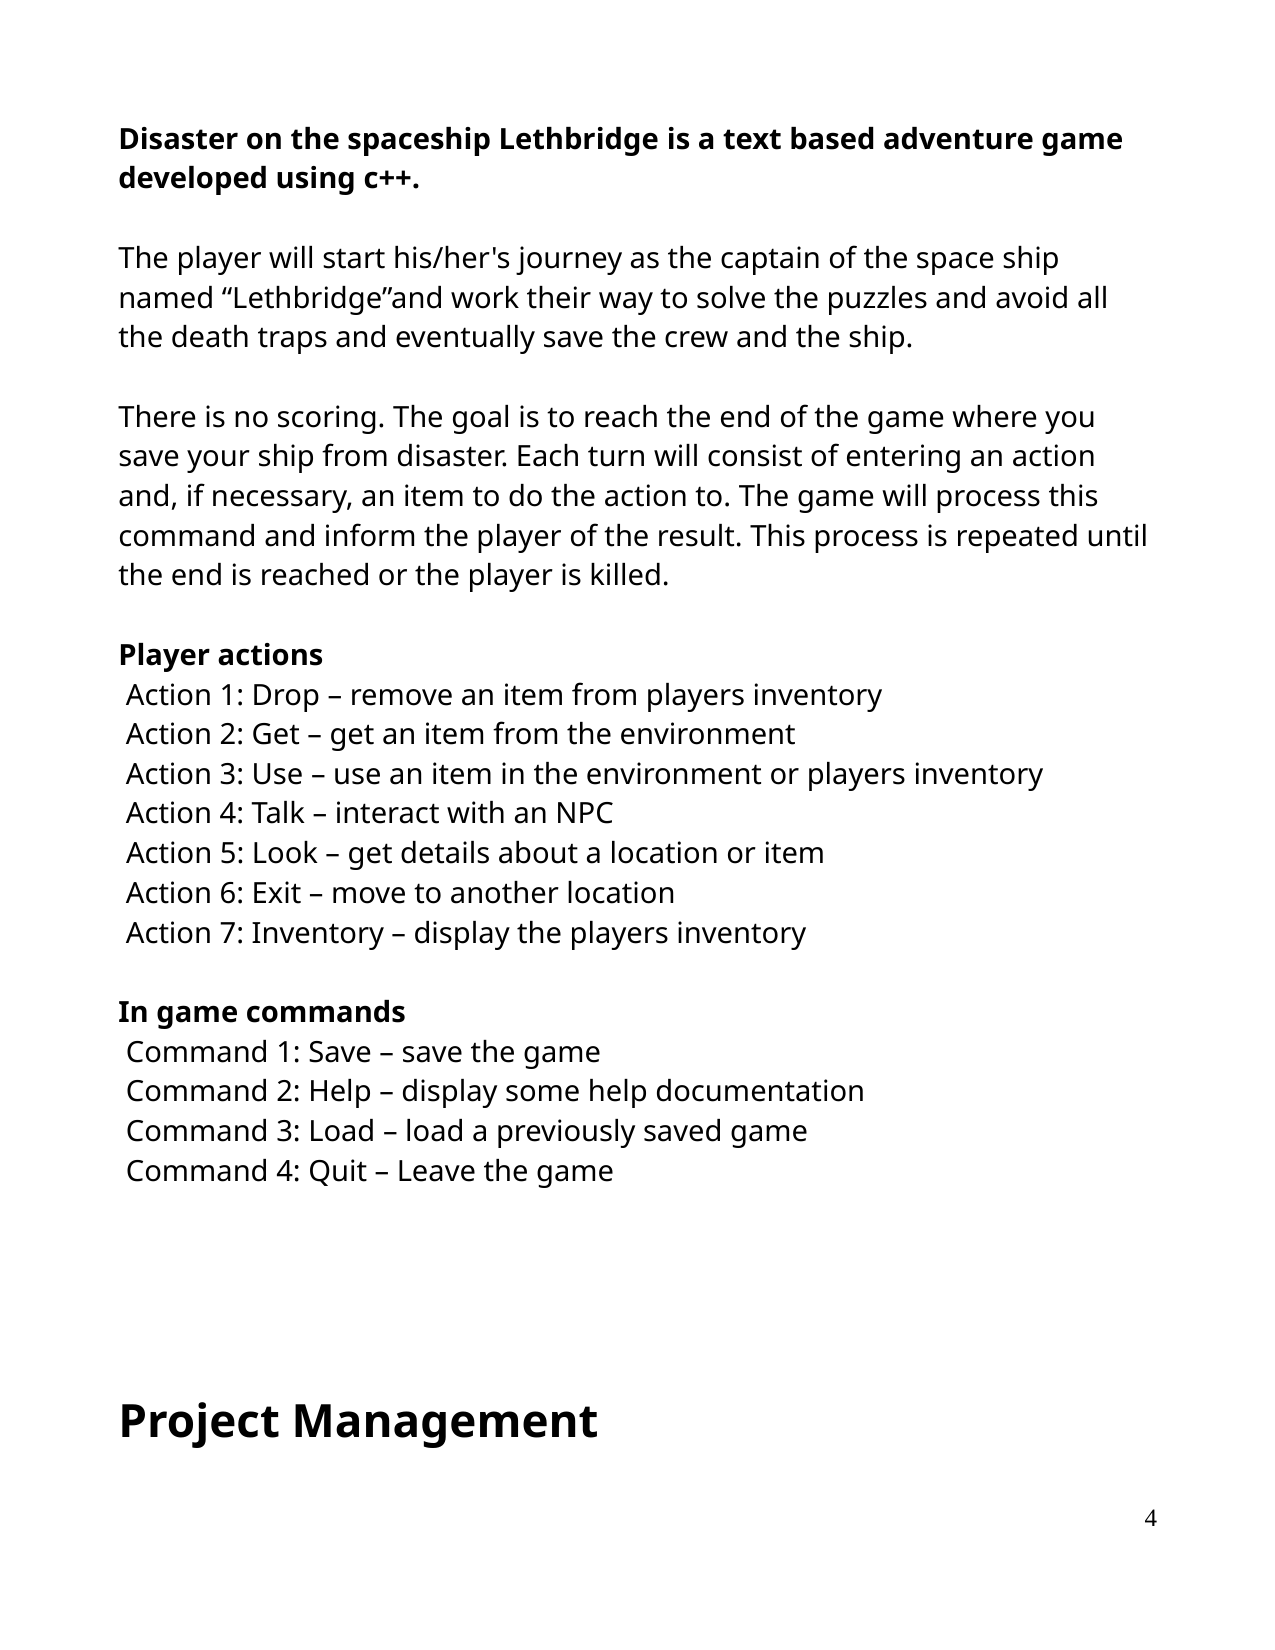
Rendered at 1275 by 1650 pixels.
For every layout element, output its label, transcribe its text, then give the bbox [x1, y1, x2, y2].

text Command 2: Help – display some help documentation [118, 1071, 1157, 1110]
text Action 3: Use – use an item in the environment or players inventory [118, 753, 1157, 793]
text Action 4: Talk – interact with an NPC [118, 793, 1157, 832]
text Action 1: Drop – remove an item from players inventory [118, 674, 1157, 713]
text There is no scoring. The goal is to reach the end of the game where you save your ship from disaster. Each turn will consist of entering an action and, if necessary, an item to do the action to. The game will process this command and inform the player of the result. This process is repeated until the end is reached or the player is killed. [118, 396, 1157, 594]
text Command 1: Save – save the game [118, 1031, 1157, 1071]
text Action 5: Look – get details about a location or item [118, 832, 1157, 872]
text Action 2: Get – get an item from the environment [118, 713, 1157, 753]
text Player actions [118, 634, 1157, 674]
text Action 6: Exit – move to another location [118, 872, 1157, 912]
text Action 7: Inventory – display the players inventory [118, 912, 1157, 952]
text In game commands [118, 991, 1157, 1031]
text Command 3: Load – load a previously saved game [118, 1110, 1157, 1150]
text Project Management [118, 1388, 1157, 1451]
text Disaster on the spaceship Lethbridge is a text based adventure game developed using c++. [118, 118, 1157, 197]
text The player will start his/her's journey as the captain of the space ship named “Lethbridge”and work their way to solve the puzzles and avoid all the death traps and eventually save the crew and the ship. [118, 237, 1157, 356]
text Command 4: Quit – Leave the game [118, 1150, 1157, 1190]
